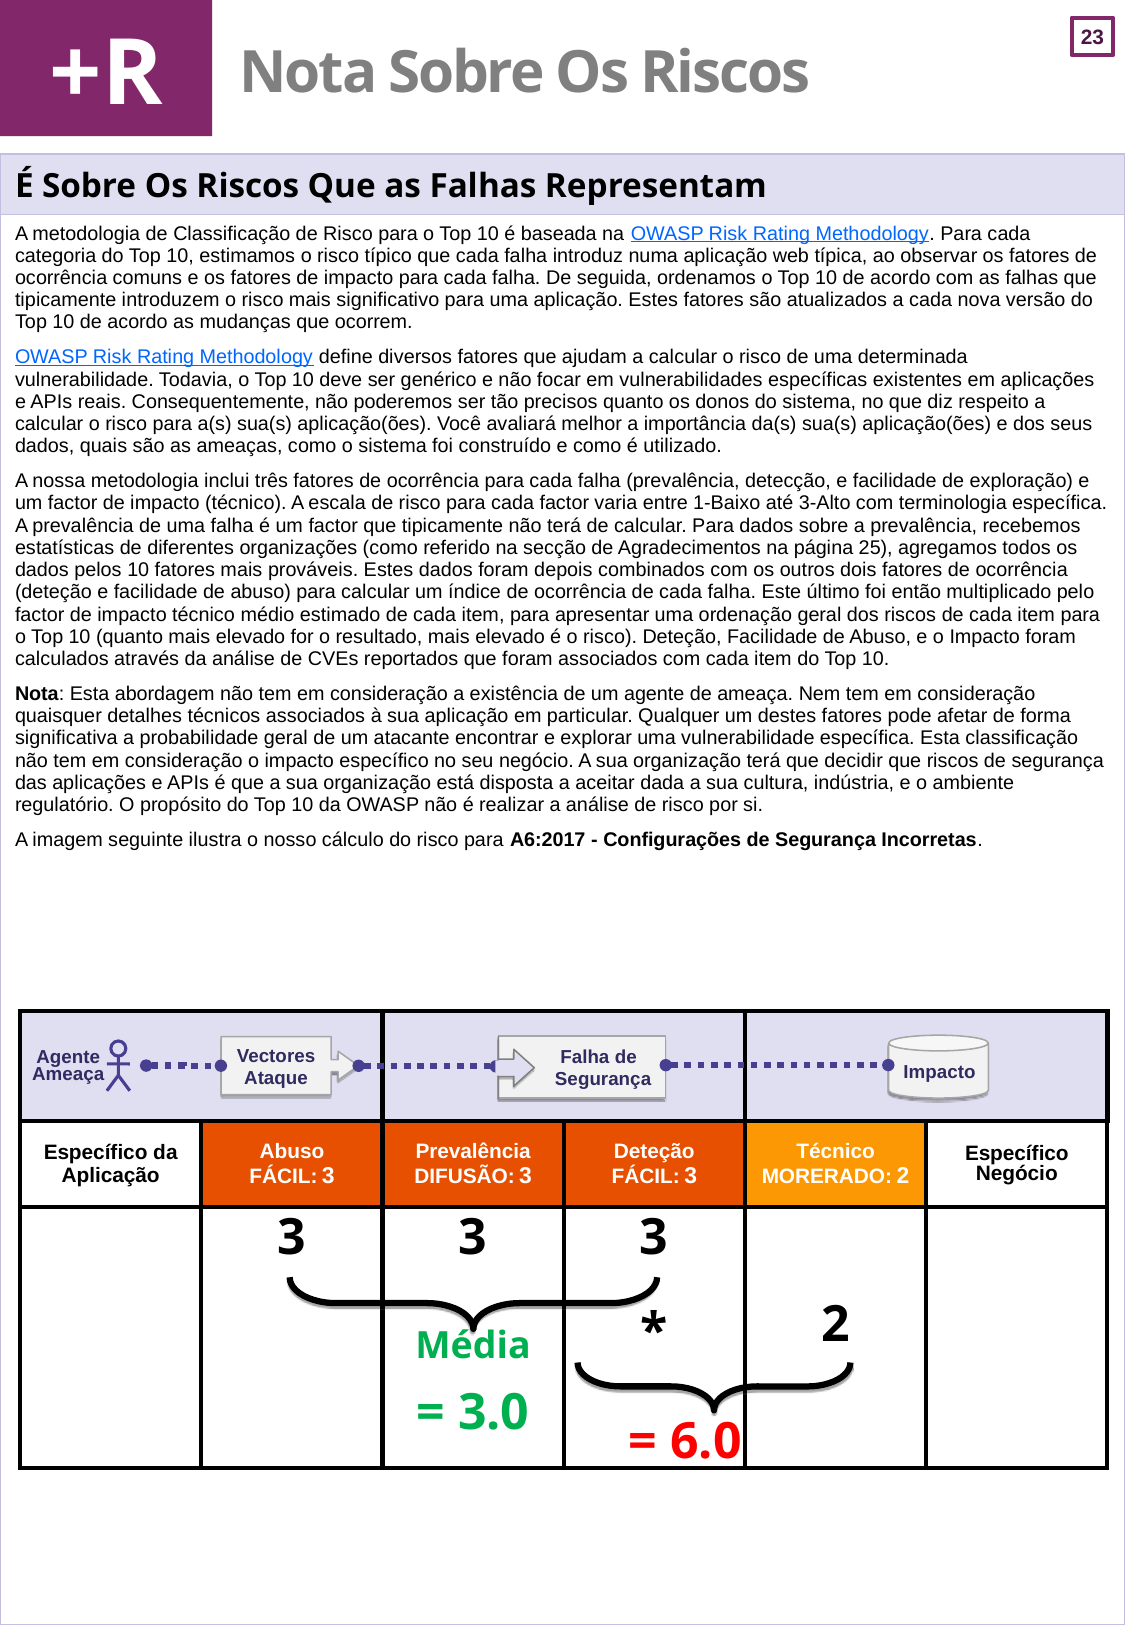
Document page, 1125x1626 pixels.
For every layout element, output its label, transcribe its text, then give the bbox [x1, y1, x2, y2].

text_box Vectores Ataque [221, 1036, 353, 1095]
text_box Falha de Segurança [498, 1035, 666, 1098]
table_cell A metodologia de Classificação de Risco para o Top 10 é baseada na OWASP Risk Rating Methodology. Para cada categoria do Top 10, estimamos o risco típico que cada falha introduz numa aplicação web típica, ao observar os fatores de ocorrência comuns e os fatores de impacto para cada falha. De seguida, ordenamos o Top 10 de acordo com as falhas que tipicamente introduzem o risco mais significativo para uma aplicação. Estes fatores são atualizados a cada nova versão do Top 10 de acordo as mudanças que ocorrem. OWASP Risk Rating Methodology define diversos fatores que ajudam a calcular o risco de uma determinada vulnerabilidade. Todavia, o Top 10 deve ser genérico e não focar em vulnerabilidades específicas existentes em aplicações e APIs reais. Consequentemente, não poderemos ser tão precisos quanto os donos do sistema, no que diz respeito a calcular o risco para a(s) sua(s) aplicação(ões). Você avaliará melhor a importância da(s) sua(s) aplicação(ões) e dos seus dados, quais são as ameaças, como o sistema foi construído e como é utilizado. A nossa metodologia inclui três fatores de ocorrência para cada falha (prevalência, detecção, e facilidade de exploração) e um factor de impacto (técnico). A escala de risco para cada factor varia entre 1-Baixo até 3-Alto com terminologia específica. A prevalência de uma falha é um factor que tipicamente não terá de calcular. Para dados sobre a prevalência, recebemos estatísticas de diferentes organizações (como referido na secção de Agradecimentos na página 25), agregamos todos os dados pelos 10 fatores mais prováveis. Estes dados foram depois combinados com os outros dois fatores de ocorrência (deteção e facilidade de abuso) para calcular um índice de ocorrência de cada falha. Este último foi então multiplicado pelo factor de impacto técnico médio estimado de cada item, para apresentar uma ordenação geral dos riscos de cada item para o Top 10 (quanto mais elevado for o resultado, mais elevado é o risco). Deteção, Facilidade de Abuso, e o Impacto foram calculados através da análise de CVEs reportados que foram associados com cada item do Top 10. Nota: Esta abordagem não tem em consideração a existência de um agente de ameaça. Nem tem em consideração quaisquer detalhes técnicos associados à sua aplicação em particular. Qualquer um destes fatores pode afetar de forma significativa a probabilidade geral de um atacante encontrar e explorar uma vulnerabilidade específica. Esta classificação não tem em consideração o impacto específico no seu negócio. A sua organização terá que decidir que riscos de segurança das aplicações e APIs é que a sua organização está disposta a aceitar dada a sua cultura, indústria, e o ambiente regulatório. O propósito do Top 10 da OWASP não é realizar a análise de risco por si. A imagem seguinte ilustra o nosso cálculo do risco para A6:2017 - Configurações de Segurança Incorretas. [1, 215, 1124, 1624]
table_cell 3 * [566, 1209, 743, 1466]
table_cell 3 * [728, 1395, 743, 1401]
text_box [495, 1036, 535, 1099]
table_cell Abuso FÁCIL: 3 [203, 1123, 380, 1205]
table_cell 3 Média = 3.0 [385, 1209, 562, 1317]
text_box +R [0, 0, 213, 137]
text_box Nota Sobre Os Riscos [224, 12, 1125, 134]
table_cell 3 Média = 3.0 [385, 1310, 562, 1466]
table_cell [22, 1209, 199, 1466]
table_cell Prevalência DIFUSÃO: 3 [385, 1123, 562, 1205]
text_box Agente Ameaça [17, 1042, 120, 1092]
table_cell Específico Negócio [928, 1123, 1105, 1205]
table_header [385, 1013, 743, 1119]
table_header [747, 1013, 1105, 1119]
table_cell Deteção FÁCIL: 3 [566, 1123, 743, 1205]
text_box Impacto [888, 1044, 989, 1099]
table_cell 2 [747, 1209, 924, 1466]
table_header [22, 1013, 380, 1119]
text_box = 6.0 [614, 1401, 783, 1476]
table_cell [928, 1209, 1105, 1466]
table_cell 3 [203, 1209, 380, 1466]
table_cell Específico da Aplicação [22, 1123, 199, 1205]
table_header É Sobre Os Riscos Que as Falhas Representam [1, 155, 1124, 214]
table_cell Técnico MORERADO: 2 [747, 1123, 924, 1205]
